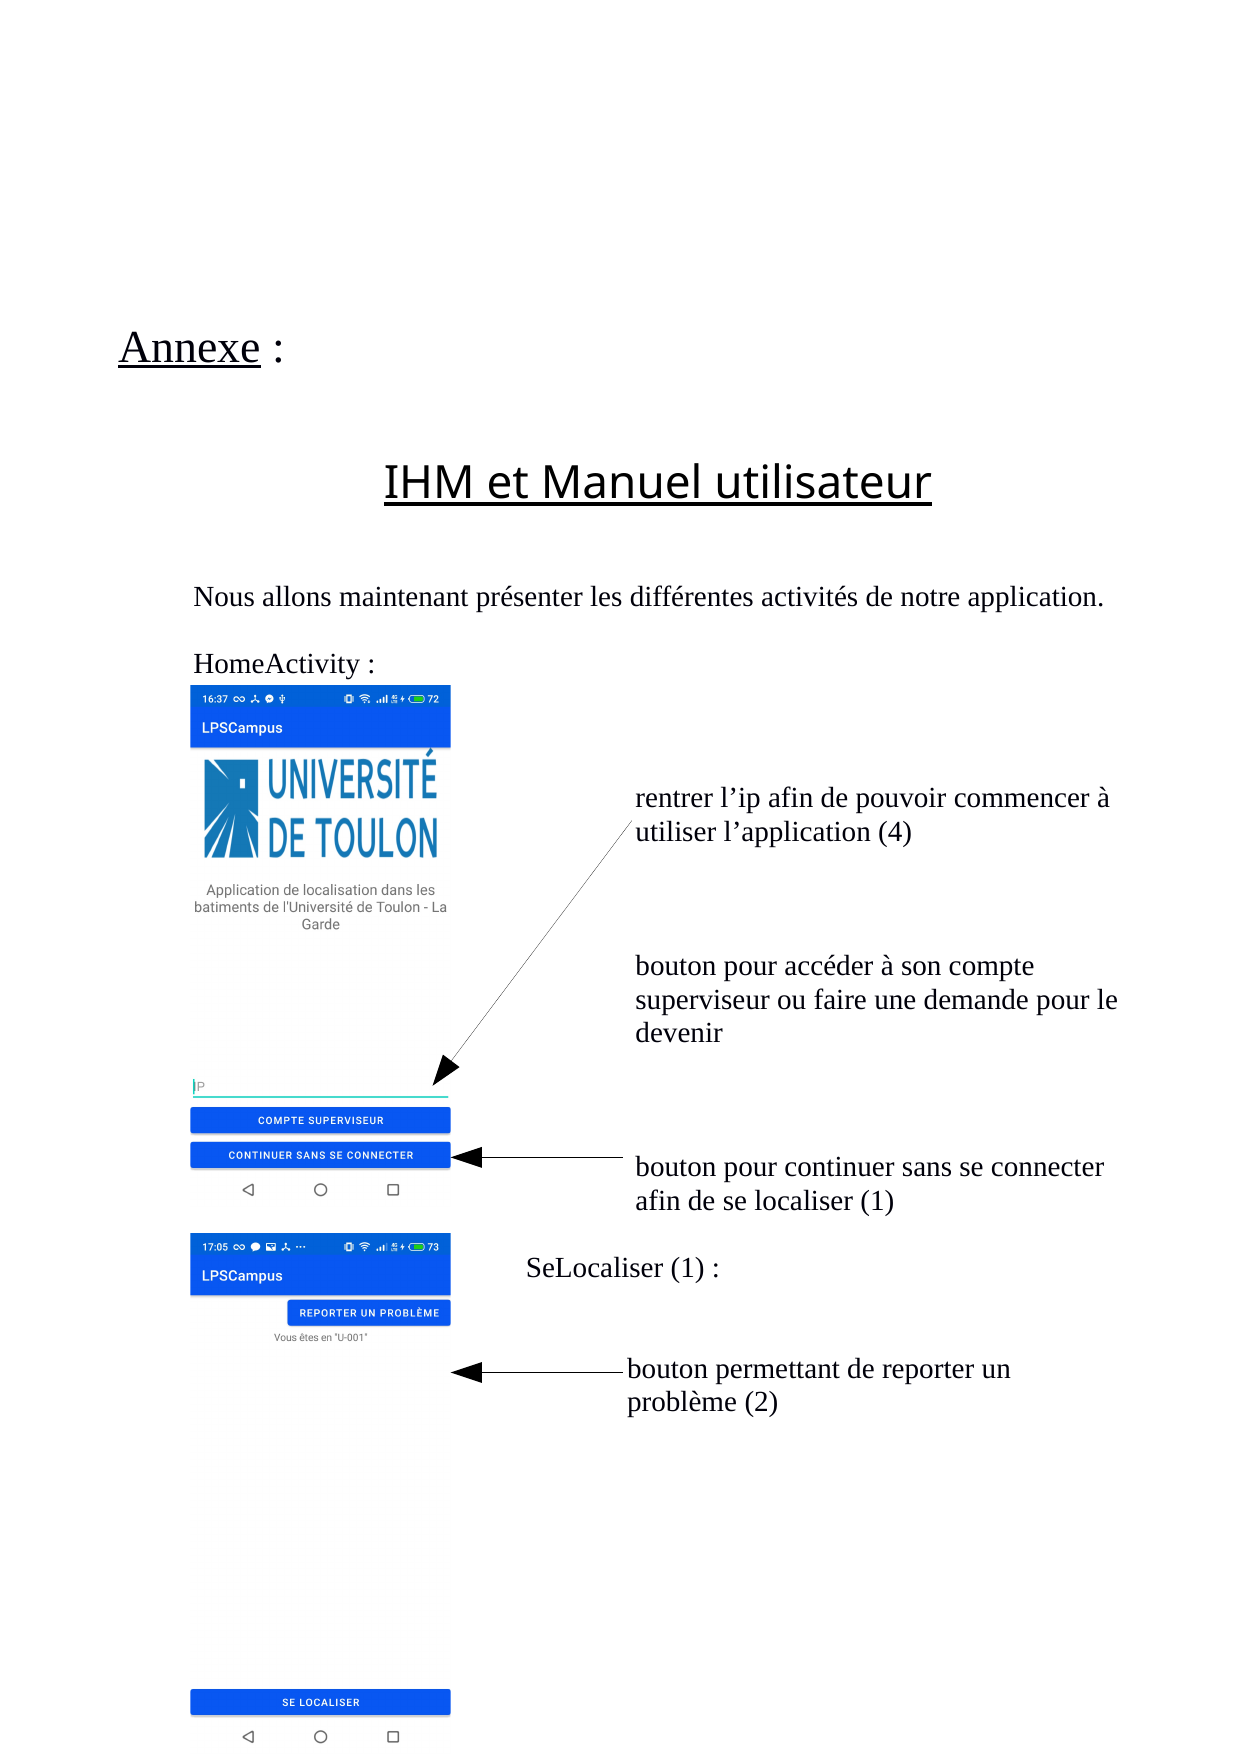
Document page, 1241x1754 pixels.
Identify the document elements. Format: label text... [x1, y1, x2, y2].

text [118, 1250, 190, 1284]
picture [190, 1233, 451, 1754]
text [118, 781, 190, 848]
text Nous allons maintenant présenter les différentes activités de notre application. [118, 579, 1122, 613]
text HomeActivity : [118, 646, 1122, 680]
text Annexe : [118, 319, 1122, 372]
text SeLocaliser (1) : [451, 1250, 1122, 1284]
text bouton pour continuer sans se connecter afin de se localiser (1) [118, 1149, 1122, 1217]
text [118, 1351, 190, 1418]
text bouton pour accéder à son compte superviseur ou faire une demande pour le devenir [462, 948, 1122, 1049]
picture [190, 685, 451, 1207]
text [451, 948, 535, 1049]
text [118, 948, 190, 1049]
text rentrer l’ip afin de pouvoir commencer à utiliser l’application (4) [451, 781, 1122, 848]
subtitle IHM et Manuel utilisateur [118, 450, 1122, 512]
text bouton permettant de reporter un problème (2) [451, 1351, 1122, 1418]
